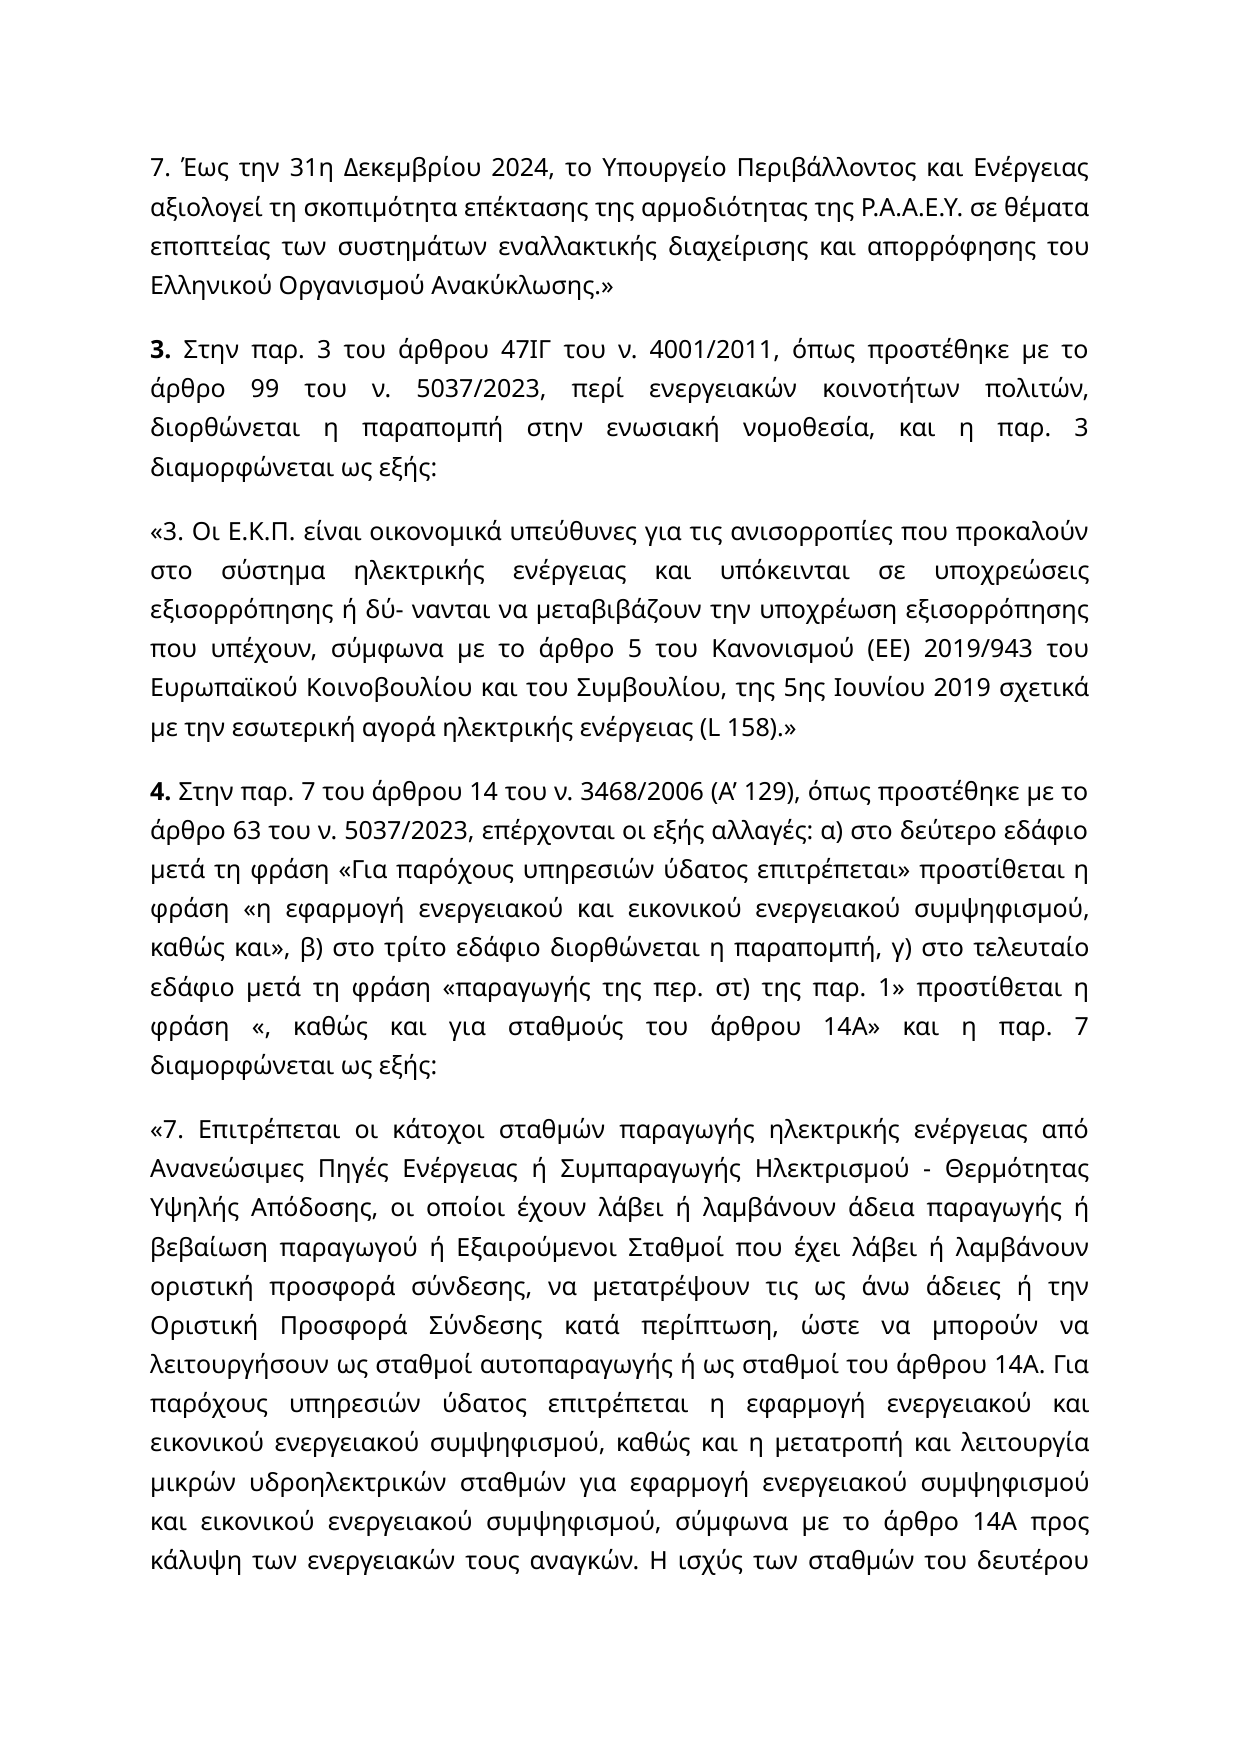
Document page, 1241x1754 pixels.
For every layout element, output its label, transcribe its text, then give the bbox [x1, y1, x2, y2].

text «7. Επιτρέπεται οι κάτοχοι σταθμών παραγωγής ηλεκτρικής ενέργειας από Ανανεώσιμες Πηγές Ενέργειας ή Συμπαραγωγής Ηλεκτρισμού - Θερμότητας Υψηλής Απόδοσης, οι οποίοι έχουν λάβει ή λαμβάνουν άδεια παραγωγής ή βεβαίωση παραγωγού ή Εξαιρούμενοι Σταθμοί που έχει λάβει ή λαμβάνουν οριστική προσφορά σύνδεσης, να μετατρέψουν τις ως άνω άδειες ή την Οριστική Προσφορά Σύνδεσης κατά περίπτωση, ώστε να μπορούν να λειτουργήσουν ως σταθμοί αυτοπαραγωγής ή ως σταθμοί του άρθρου 14Α. Για παρόχους υπηρεσιών ύδατος επιτρέπεται η εφαρμογή ενεργειακού και εικονικού ενεργειακού συμψηφισμού, καθώς και η μετατροπή και λειτουργία μικρών υδροηλεκτρικών σταθμών για εφαρμογή ενεργειακού συμψηφισμού και εικονικού ενεργειακού συμψηφισμού, σύμφωνα με το άρθρο 14Α προς κάλυψη των ενεργειακών τους αναγκών. Η ισχύς των σταθμών του δευτέρου [150, 1112, 1090, 1577]
text «3. Οι Ε.Κ.Π. είναι οικονομικά υπεύθυνες για τις ανισορροπίες που προκαλούν στο σύστημα ηλεκτρικής ενέργειας και υπόκεινται σε υποχρεώσεις εξισορρόπησης ή δύ- νανται να μεταβιβάζουν την υποχρέωση εξισορρόπησης που υπέχουν, σύμφωνα με το άρθρο 5 του Κανονισμού (ΕΕ) 2019/943 του Ευρωπαϊκού Κοινοβουλίου και του Συμβουλίου, της 5ης Ιουνίου 2019 σχετικά με την εσωτερική αγορά ηλεκτρικής ενέργειας (L 158).» [150, 513, 1090, 743]
text 4. Στην παρ. 7 του άρθρου 14 του ν. 3468/2006 (Α’ 129), όπως προστέθηκε με το άρθρο 63 του ν. 5037/2023, επέρχονται οι εξής αλλαγές: α) στο δεύτερο εδάφιο μετά τη φράση «Για παρόχους υπηρεσιών ύδατος επιτρέπεται» προστίθεται η φράση «η εφαρμογή ενεργειακού και εικονικού ενεργειακού συμψηφισμού, καθώς και», β) στο τρίτο εδάφιο διορθώνεται η παραπομπή, γ) στο τελευταίο εδάφιο μετά τη φράση «παραγωγής της περ. στ) της παρ. 1» προστίθεται η φράση «, καθώς και για σταθμούς του άρθρου 14Α» και η παρ. 7 διαμορφώνεται ως εξής: [150, 773, 1090, 1082]
text 7. Έως την 31η Δεκεμβρίου 2024, το Υπουργείο Περιβάλλοντος και Ενέργειας αξιολογεί τη σκοπιμότητα επέκτασης της αρμοδιότητας της Ρ.Α.Α.Ε.Υ. σε θέματα εποπτείας των συστημάτων εναλλακτικής διαχείρισης και απορρόφησης του Ελληνικού Οργανισμού Ανακύκλωσης.» [150, 150, 1090, 302]
text 3. Στην παρ. 3 του άρθρου 47ΙΓ του ν. 4001/2011, όπως προστέθηκε με το άρθρο 99 του ν. 5037/2023, περί ενεργειακών κοινοτήτων πολιτών, διορθώνεται η παραπομπή στην ενωσιακή νομοθεσία, και η παρ. 3 διαμορφώνεται ως εξής: [150, 332, 1090, 483]
